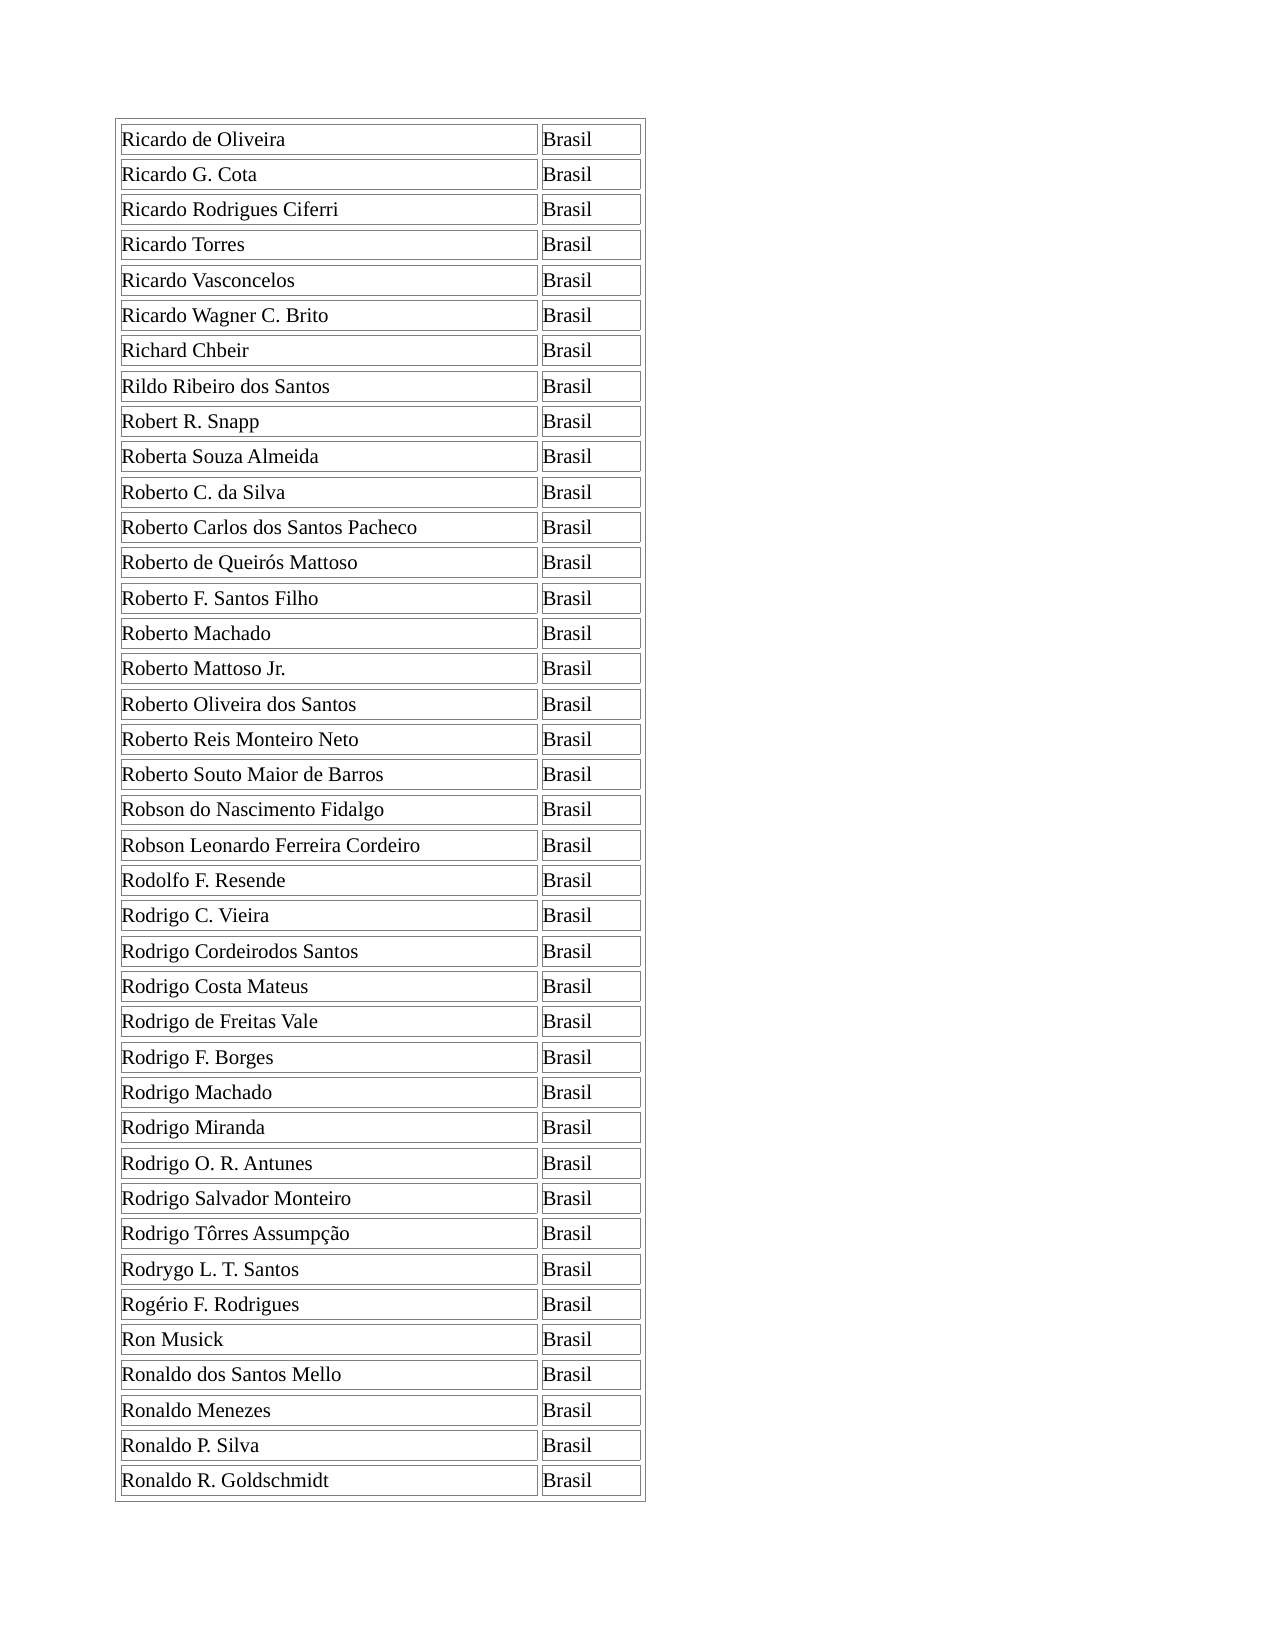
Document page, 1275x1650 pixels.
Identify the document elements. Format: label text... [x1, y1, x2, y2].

table_cell Robson Leonardo Ferreira Cordeiro [118, 824, 539, 860]
table_cell Roberto de Queirós Mattoso [118, 542, 539, 577]
table_cell Brasil [539, 1107, 643, 1142]
table_cell Brasil [539, 824, 643, 860]
table_cell Brasil [539, 966, 643, 1001]
table_cell Brasil [539, 1072, 643, 1107]
table_cell Ricardo Torres [118, 224, 539, 259]
table_cell Brasil [539, 1036, 643, 1072]
table_cell Ricardo Rodrigues Ciferri [118, 189, 539, 224]
table_cell Rodrigo C. Vieira [118, 895, 539, 930]
table_cell Brasil [539, 719, 643, 754]
table_cell Brasil [539, 542, 643, 577]
table_cell Brasil [539, 1213, 643, 1248]
table_cell Brasil [539, 471, 643, 507]
table_cell Robert R. Snapp [118, 401, 539, 436]
table_cell Rodrigo de Freitas Vale [118, 1001, 539, 1036]
table_cell Roberto Oliveira dos Santos [118, 683, 539, 718]
table_cell Roberto F. Santos Filho [118, 577, 539, 612]
table_cell Ron Musick [118, 1319, 539, 1354]
table_cell Ronaldo dos Santos Mello [118, 1354, 539, 1389]
table_cell Brasil [539, 930, 643, 966]
table_cell Brasil [539, 365, 643, 401]
table_cell Brasil [539, 401, 643, 436]
table_cell Brasil [539, 860, 643, 895]
table_cell Brasil [539, 1284, 643, 1319]
table_cell Ricardo G. Cota [118, 154, 539, 189]
table_cell Brasil [539, 224, 643, 259]
table_cell Brasil [539, 189, 643, 224]
table_cell Brasil [539, 295, 643, 330]
table_cell Rodrigo Tôrres Assumpção [118, 1213, 539, 1248]
table_cell Brasil [539, 1389, 643, 1425]
table_cell Ronaldo Menezes [118, 1389, 539, 1425]
table_cell Brasil [539, 683, 643, 718]
table_cell Rogério F. Rodrigues [118, 1284, 539, 1319]
table_cell Roberto Carlos dos Santos Pacheco [118, 507, 539, 542]
table_cell Roberto C. da Silva [118, 471, 539, 507]
table_cell Rodrigo F. Borges [118, 1036, 539, 1072]
table_cell Ronaldo P. Silva [118, 1425, 539, 1460]
table_cell Brasil [539, 154, 643, 189]
table_cell Rodrigo O. R. Antunes [118, 1142, 539, 1177]
table_cell Brasil [539, 789, 643, 824]
table_cell Rodrigo Machado [118, 1072, 539, 1107]
table_cell Ricardo de Oliveira [118, 119, 539, 153]
table_cell Roberta Souza Almeida [118, 436, 539, 471]
table_cell Rodrigo Miranda [118, 1107, 539, 1142]
table_cell Brasil [539, 119, 643, 153]
table_cell Rodrigo Cordeirodos Santos [118, 930, 539, 966]
table_cell Brasil [539, 1142, 643, 1177]
table_cell Ronaldo R. Goldschmidt [118, 1460, 539, 1495]
table_cell Brasil [539, 1460, 643, 1495]
table_cell Brasil [539, 1354, 643, 1389]
table_cell Rodrygo L. T. Santos [118, 1248, 539, 1283]
table_cell Rodrigo Costa Mateus [118, 966, 539, 1001]
table_cell Roberto Machado [118, 613, 539, 648]
table_cell Rildo Ribeiro dos Santos [118, 365, 539, 401]
table_cell Brasil [539, 259, 643, 295]
table_cell Brasil [539, 1178, 643, 1213]
table_cell Brasil [539, 507, 643, 542]
table_cell Brasil [539, 1425, 643, 1460]
table_cell Brasil [539, 577, 643, 612]
table_cell Brasil [539, 1248, 643, 1283]
table_cell Brasil [539, 330, 643, 365]
table_cell Richard Chbeir [118, 330, 539, 365]
table_cell Roberto Souto Maior de Barros [118, 754, 539, 789]
table_cell Ricardo Vasconcelos [118, 259, 539, 295]
table_cell Brasil [539, 1319, 643, 1354]
table_cell Brasil [539, 613, 643, 648]
table_cell Brasil [539, 648, 643, 683]
table_cell Brasil [539, 436, 643, 471]
table_cell Brasil [539, 754, 643, 789]
table_cell Rodolfo F. Resende [118, 860, 539, 895]
table_cell Roberto Mattoso Jr. [118, 648, 539, 683]
table_cell Ricardo Wagner C. Brito [118, 295, 539, 330]
table_cell Robson do Nascimento Fidalgo [118, 789, 539, 824]
table_cell Roberto Reis Monteiro Neto [118, 719, 539, 754]
table_cell Brasil [539, 1001, 643, 1036]
table_cell Brasil [539, 895, 643, 930]
table_cell Rodrigo Salvador Monteiro [118, 1178, 539, 1213]
